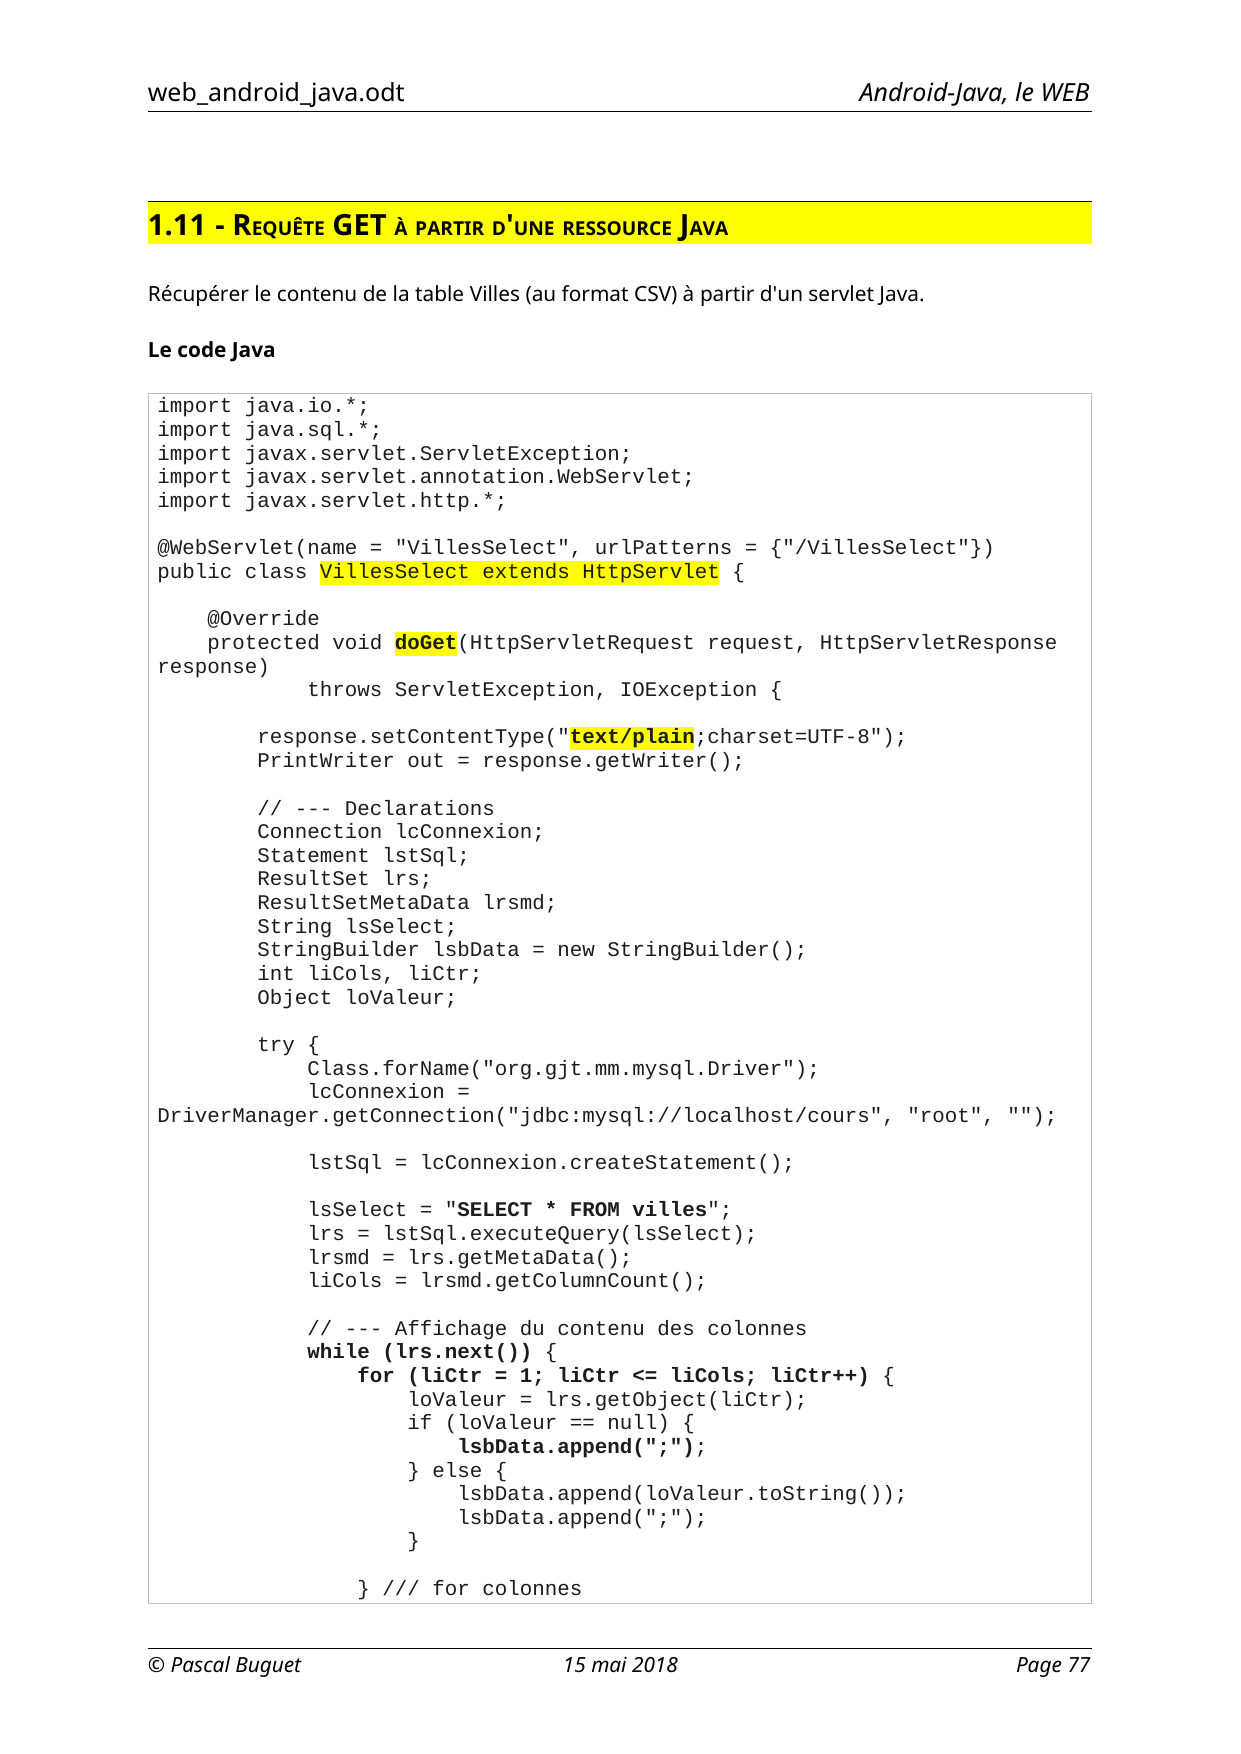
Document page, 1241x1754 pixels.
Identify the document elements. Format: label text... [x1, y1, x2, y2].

text lcConnexion = DriverManager.getConnection("jdbc:mysql://localhost/cours", "root", ""); [149, 1078, 1091, 1125]
text PrintWriter out = response.getWriter(); [149, 747, 1091, 771]
text Statement lstSql; [149, 842, 1091, 865]
text Récupérer le contenu de la table Villes (au format CSV) à partir d'un servlet Java. [148, 279, 1092, 307]
text lsbData.append(";"); [149, 1504, 1091, 1527]
text // --- Affichage du contenu des colonnes [149, 1314, 1091, 1338]
text import java.io.*; [149, 394, 1091, 416]
text response.setContentType("text/plain;charset=UTF-8"); [149, 723, 1091, 747]
text throws ServletException, IOException { [149, 676, 1091, 700]
text // --- Declarations [149, 794, 1091, 818]
text } else { [149, 1456, 1091, 1480]
text @WebServlet(name = "VillesSelect", urlPatterns = {"/VillesSelect"}) [149, 534, 1091, 558]
text lstSql = lcConnexion.createStatement(); [149, 1149, 1091, 1173]
text if (loValeur == null) { [149, 1409, 1091, 1433]
text Object loValeur; [149, 983, 1091, 1007]
text Class.forName("org.gjt.mm.mysql.Driver"); [149, 1054, 1091, 1078]
text StringBuilder lsbData = new StringBuilder(); [149, 936, 1091, 960]
text lrs = lstSql.executeQuery(lsSelect); [149, 1220, 1091, 1244]
text import java.sql.*; [149, 416, 1091, 440]
text String lsSelect; [149, 913, 1091, 936]
subtitle - Requête GET à partir d'une ressource Java [148, 202, 1092, 244]
text Le code Java [148, 336, 1092, 364]
text loValeur = lrs.getObject(liCtr); [149, 1386, 1091, 1409]
text public class VillesSelect extends HttpServlet { [149, 558, 1091, 582]
text liCols = lrsmd.getColumnCount(); [149, 1267, 1091, 1291]
text int liCols, liCtr; [149, 960, 1091, 983]
text Connection lcConnexion; [149, 818, 1091, 842]
text ResultSet lrs; [149, 865, 1091, 889]
text ResultSetMetaData lrsmd; [149, 889, 1091, 913]
text lsbData.append(loValeur.toString()); [149, 1480, 1091, 1504]
text while (lrs.next()) { [149, 1338, 1091, 1362]
text import javax.servlet.annotation.WebServlet; [149, 463, 1091, 487]
text import javax.servlet.ServletException; [149, 440, 1091, 463]
text @Override [149, 605, 1091, 629]
text } [149, 1527, 1091, 1551]
text lsbData.append(";"); [149, 1433, 1091, 1456]
text protected void doGet(HttpServletRequest request, HttpServletResponse response) [149, 629, 1091, 676]
text lsSelect = "SELECT * FROM villes"; [149, 1196, 1091, 1220]
text import javax.servlet.http.*; [149, 487, 1091, 511]
text for (liCtr = 1; liCtr <= liCols; liCtr++) { [149, 1362, 1091, 1386]
text lrsmd = lrs.getMetaData(); [149, 1244, 1091, 1267]
text try { [149, 1031, 1091, 1054]
text } /// for colonnes [149, 1575, 1091, 1603]
